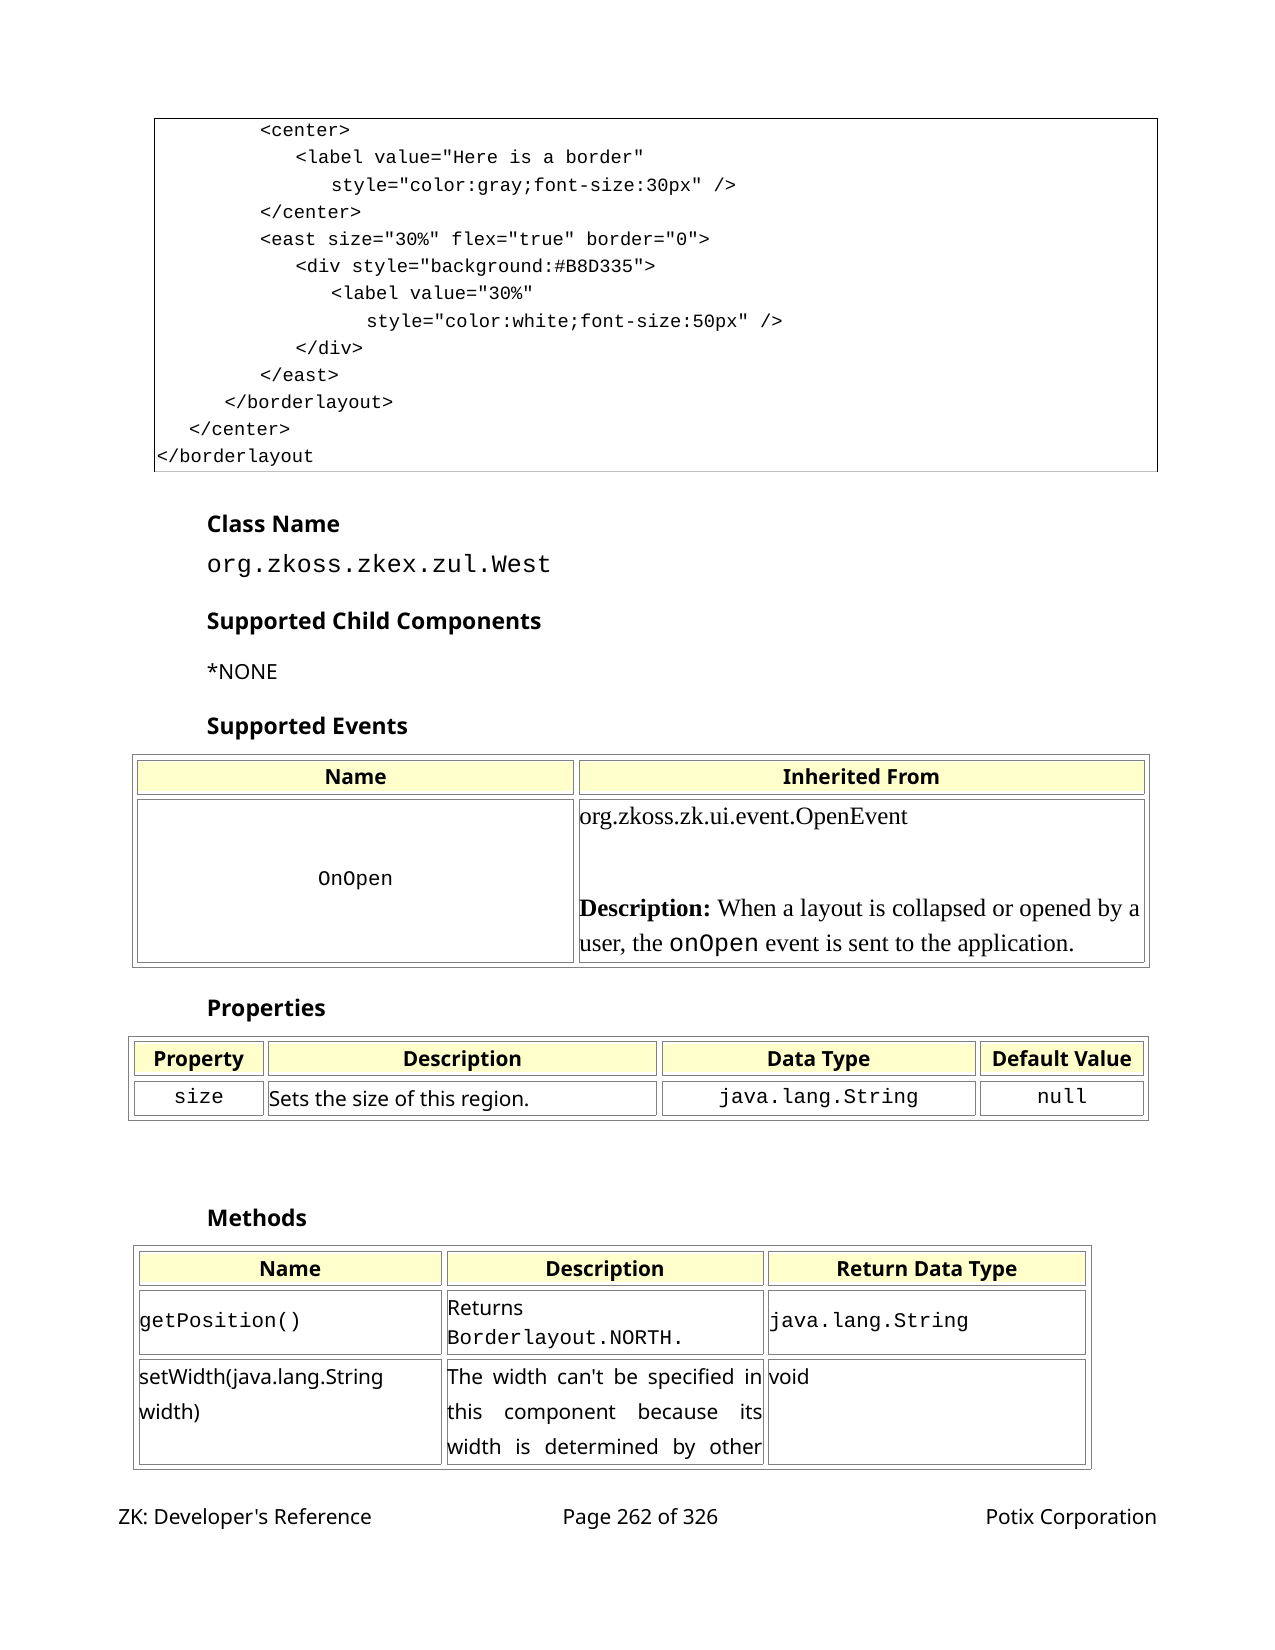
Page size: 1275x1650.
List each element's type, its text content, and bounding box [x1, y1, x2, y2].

table_header Default Value [978, 1037, 1146, 1075]
table_cell Sets the size of this region. [266, 1075, 659, 1115]
text <div style="background:#B8D335"> [155, 254, 1157, 278]
table_cell java.lang.String [659, 1075, 978, 1115]
table_cell The width can't be specified in this component because its width is determined by other [444, 1354, 766, 1463]
subtitle Properties [207, 992, 1157, 1023]
text style="color:white;font-size:50px" /> [155, 308, 1157, 333]
text </borderlayout> [155, 390, 1157, 414]
text <label value="30%" [155, 281, 1157, 306]
table_header Name [134, 755, 576, 793]
table_cell null [978, 1075, 1146, 1115]
table_cell size [131, 1075, 266, 1115]
text *NONE [207, 657, 1157, 685]
table_cell getPosition() [136, 1285, 444, 1354]
text <east size="30%" flex="true" border="0"> [155, 227, 1157, 251]
table_header Name [136, 1246, 444, 1285]
table_cell java.lang.String [766, 1285, 1088, 1354]
text </borderlayout [155, 444, 1157, 471]
subtitle Supported Child Components [207, 605, 1157, 636]
subtitle Class Name [207, 508, 1157, 539]
text org.zkoss.zkex.zul.West [207, 552, 1157, 580]
text </east> [155, 363, 1157, 387]
table_cell OnOpen [134, 794, 576, 962]
text style="color:gray;font-size:30px" /> [155, 172, 1157, 197]
table_header Inherited From [576, 755, 1147, 793]
table_header Data Type [659, 1037, 978, 1075]
table_cell void [766, 1354, 1088, 1463]
table_header Description [266, 1037, 659, 1075]
text <label value="Here is a border" [155, 145, 1157, 169]
subtitle Supported Events [207, 710, 1157, 742]
table_cell Returns Borderlayout.NORTH. [444, 1285, 766, 1354]
table_header Description [444, 1246, 766, 1285]
text </center> [155, 200, 1157, 224]
subtitle Methods [207, 1202, 1157, 1233]
text </center> [155, 417, 1157, 441]
text </div> [155, 336, 1157, 360]
text <center> [155, 119, 1157, 142]
table_cell setWidth(java.lang.String width) [136, 1354, 444, 1463]
table_header Return Data Type [766, 1246, 1088, 1285]
table_header Property [131, 1037, 266, 1075]
table_cell org.zkoss.zk.ui.event.OpenEvent Description: When a layout is collapsed or opened by a user, the onOpen event is sent to the application. [576, 794, 1147, 962]
